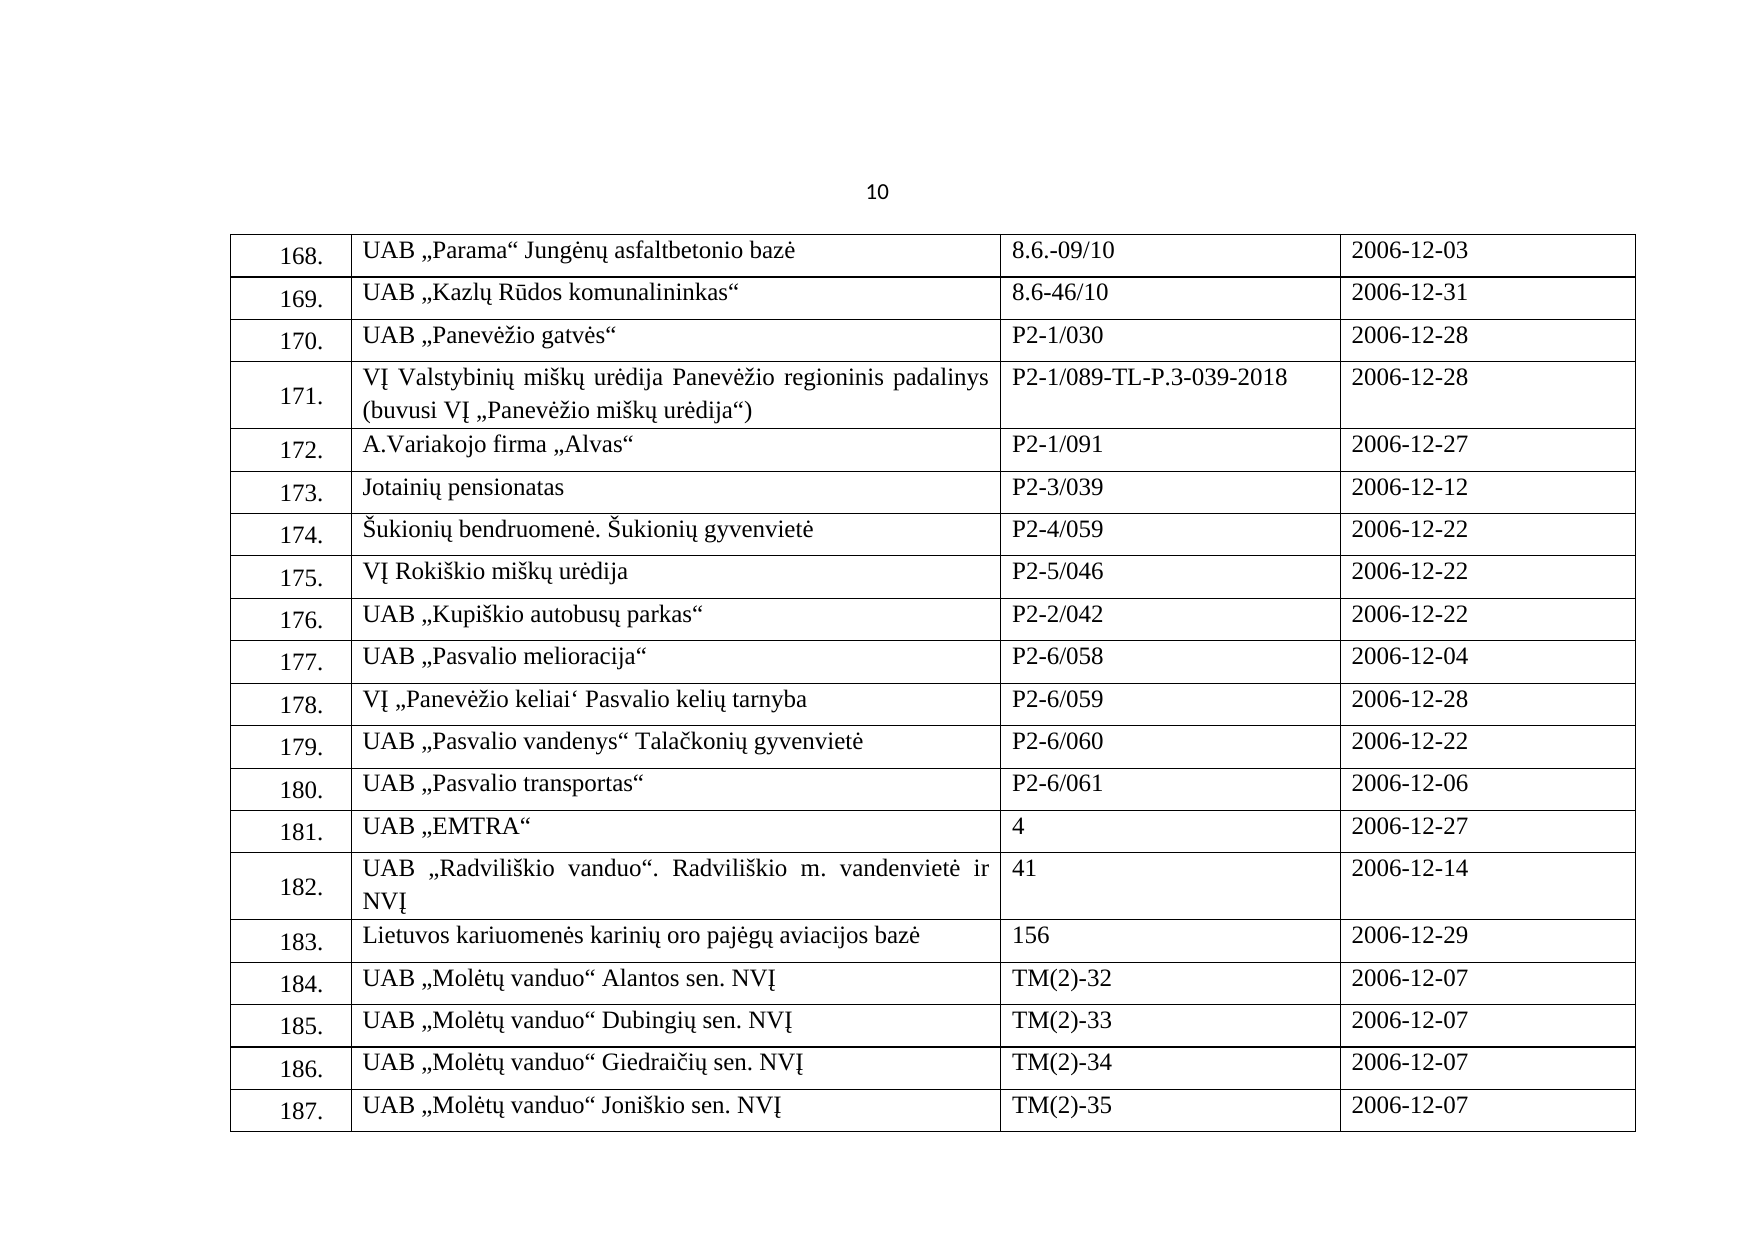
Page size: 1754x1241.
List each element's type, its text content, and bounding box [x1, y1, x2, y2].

table_cell 2006-12-22 [1341, 599, 1635, 640]
table_cell 2006-12-22 [1341, 726, 1635, 767]
table_cell A.Variakojo firma „Alvas“ [352, 429, 1000, 471]
table_cell P2-6/061 [1001, 769, 1340, 810]
table_cell 2006-12-31 [1341, 278, 1635, 319]
table_cell TM(2)-35 [1001, 1090, 1340, 1131]
table_cell UAB „Panevėžio gatvės“ [352, 320, 1000, 361]
table_cell 174. [231, 514, 351, 555]
table_cell UAB „EMTRA“ [352, 811, 1000, 852]
table_cell 171. [231, 362, 351, 428]
table_cell 185. [231, 1005, 351, 1046]
table_cell 41 [1001, 853, 1340, 919]
table_cell TM(2)-33 [1001, 1005, 1340, 1046]
table_cell 182. [231, 853, 351, 919]
table_cell P2-6/058 [1001, 641, 1340, 683]
table_cell 181. [231, 811, 351, 852]
table_cell 2006-12-12 [1341, 472, 1635, 513]
table_cell UAB „Pasvalio melioracija“ [352, 641, 1000, 683]
table_cell 8.6.-09/10 [1001, 235, 1340, 276]
table_cell 2006-12-27 [1341, 811, 1635, 852]
table_cell P2-2/042 [1001, 599, 1340, 640]
table_cell UAB „Molėtų vanduo“ Alantos sen. NVĮ [352, 963, 1000, 1004]
table_cell 2006-12-27 [1341, 429, 1635, 471]
table_cell P2-5/046 [1001, 556, 1340, 598]
table_cell 2006-12-28 [1341, 320, 1635, 361]
table_cell UAB „Molėtų vanduo“ Dubingių sen. NVĮ [352, 1005, 1000, 1046]
table_cell 2006-12-04 [1341, 641, 1635, 683]
table_cell 2006-12-07 [1341, 963, 1635, 1004]
table_cell 2006-12-22 [1341, 514, 1635, 555]
table_cell UAB „Parama“ Jungėnų asfaltbetonio bazė [352, 235, 1000, 276]
table_cell UAB „Molėtų vanduo“ Giedraičių sen. NVĮ [352, 1048, 1000, 1089]
table_cell VĮ Rokiškio miškų urėdija [352, 556, 1000, 598]
table_cell 177. [231, 641, 351, 683]
table_cell 184. [231, 963, 351, 1004]
table_cell UAB „Pasvalio transportas“ [352, 769, 1000, 810]
table_cell 186. [231, 1048, 351, 1089]
table_cell Lietuvos kariuomenės karinių oro pajėgų aviacijos bazė [352, 920, 1000, 962]
table_cell 178. [231, 684, 351, 725]
table_cell 180. [231, 769, 351, 810]
table_cell Šukionių bendruomenė. Šukionių gyvenvietė [352, 514, 1000, 555]
table_cell 168. [231, 235, 351, 276]
table_cell P2-1/030 [1001, 320, 1340, 361]
table_cell Jotainių pensionatas [352, 472, 1000, 513]
table_cell P2-6/060 [1001, 726, 1340, 767]
table_cell 2006-12-28 [1341, 362, 1635, 428]
table_cell 2006-12-07 [1341, 1090, 1635, 1131]
table_cell 176. [231, 599, 351, 640]
table_cell 156 [1001, 920, 1340, 962]
table_cell VĮ Valstybinių miškų urėdija Panevėžio regioninis padalinys (buvusi VĮ „Panevėžio miškų urėdija“) [352, 362, 1000, 428]
table_cell 187. [231, 1090, 351, 1131]
table_cell TM(2)-32 [1001, 963, 1340, 1004]
table_cell 2006-12-07 [1341, 1005, 1635, 1046]
table_cell P2-1/091 [1001, 429, 1340, 471]
table_cell 170. [231, 320, 351, 361]
table_cell UAB „Molėtų vanduo“ Joniškio sen. NVĮ [352, 1090, 1000, 1131]
table_cell 175. [231, 556, 351, 598]
table_cell TM(2)-34 [1001, 1048, 1340, 1089]
table_cell 179. [231, 726, 351, 767]
table_cell 173. [231, 472, 351, 513]
table_cell 2006-12-03 [1341, 235, 1635, 276]
table_cell P2-3/039 [1001, 472, 1340, 513]
table_cell 2006-12-14 [1341, 853, 1635, 919]
table_cell UAB „Pasvalio vandenys“ Talačkonių gyvenvietė [352, 726, 1000, 767]
table_cell 2006-12-06 [1341, 769, 1635, 810]
table_cell P2-6/059 [1001, 684, 1340, 725]
table_cell 2006-12-29 [1341, 920, 1635, 962]
table_cell P2-4/059 [1001, 514, 1340, 555]
table_cell 2006-12-22 [1341, 556, 1635, 598]
table_cell P2-1/089-TL-P.3-039-2018 [1001, 362, 1340, 428]
table_cell UAB „Kupiškio autobusų parkas“ [352, 599, 1000, 640]
table_cell VĮ „Panevėžio keliai‘ Pasvalio kelių tarnyba [352, 684, 1000, 725]
table_cell 169. [231, 278, 351, 319]
table_cell 183. [231, 920, 351, 962]
table_cell 2006-12-07 [1341, 1048, 1635, 1089]
table_cell 172. [231, 429, 351, 471]
table_cell UAB „Radviliškio vanduo“. Radviliškio m. vandenvietė ir NVĮ [352, 853, 1000, 919]
table_cell 8.6-46/10 [1001, 278, 1340, 319]
table_cell 2006-12-28 [1341, 684, 1635, 725]
table_cell 4 [1001, 811, 1340, 852]
table_cell UAB „Kazlų Rūdos komunalininkas“ [352, 278, 1000, 319]
